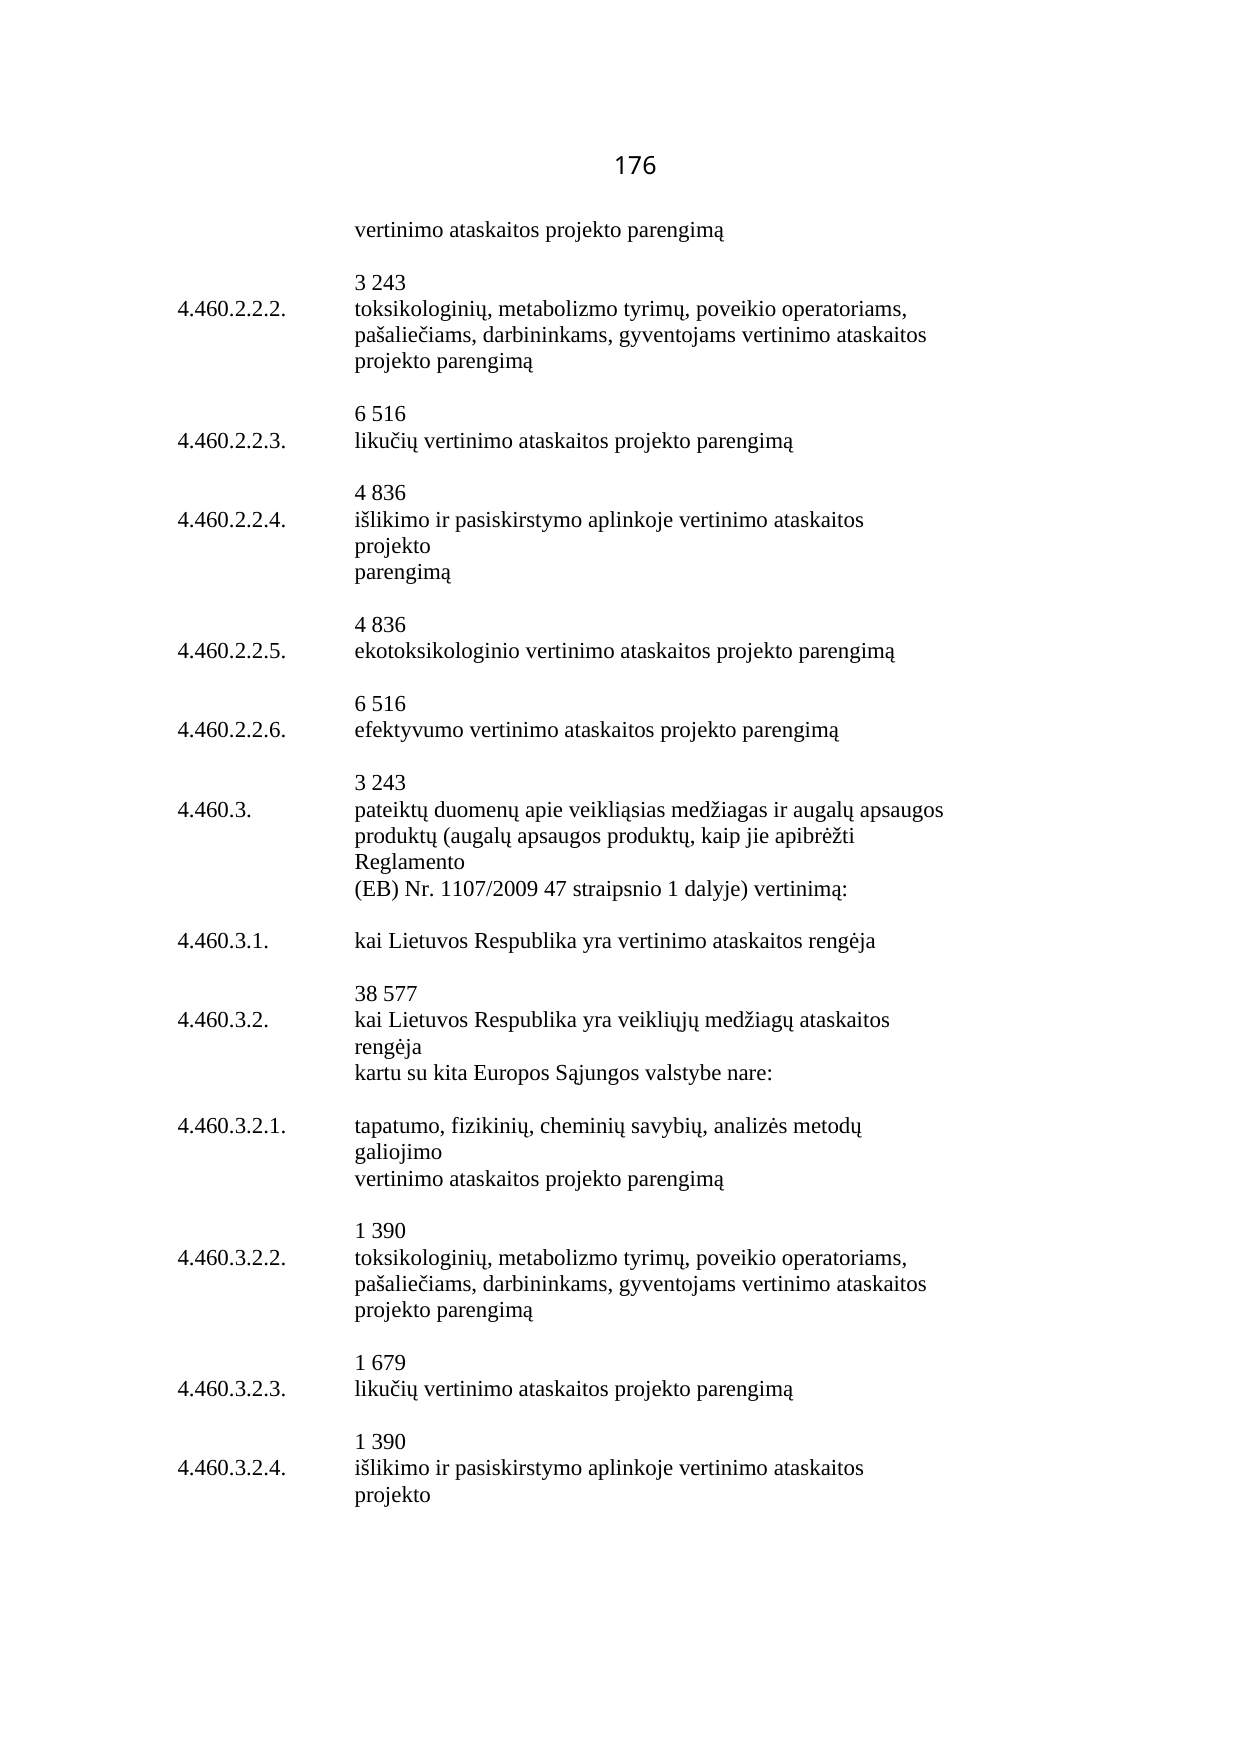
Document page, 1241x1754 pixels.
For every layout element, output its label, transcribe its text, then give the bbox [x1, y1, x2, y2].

text pašaliečiams, darbininkams, gyventojams vertinimo ataskaitos [354, 1270, 945, 1296]
text produktų (augalų apsaugos produktų, kaip jie apibrėžti Reglamento [354, 822, 945, 875]
text 4.460.3.2.3. likučių vertinimo ataskaitos projekto parengimą 1 390 [177, 1375, 945, 1454]
text projekto parengimą 1 679 [354, 1296, 945, 1375]
text 4.460.3. pateiktų duomenų apie veikliąsias medžiagas ir augalų apsaugos [177, 796, 945, 822]
text (EB) Nr. 1107/2009 47 straipsnio 1 dalyje) vertinimą: [354, 875, 945, 927]
text vertinimo ataskaitos projekto parengimą 3 243 [354, 216, 945, 295]
text 4.460.2.2.4. išlikimo ir pasiskirstymo aplinkoje vertinimo ataskaitos projekto [177, 506, 945, 558]
text 4.460.3.2. kai Lietuvos Respublika yra veikliųjų medžiagų ataskaitos rengėja [177, 1006, 945, 1059]
text parengimą 4 836 [354, 558, 945, 637]
text kartu su kita Europos Sąjungos valstybe nare: [354, 1059, 945, 1112]
text 4.460.3.1. kai Lietuvos Respublika yra vertinimo ataskaitos rengėja 38 577 [177, 927, 945, 1006]
text 4.460.2.2.5. ekotoksikologinio vertinimo ataskaitos projekto parengimą 6 516 [177, 637, 945, 717]
text 4.460.3.2.2. toksikologinių, metabolizmo tyrimų, poveikio operatoriams, [177, 1244, 945, 1270]
text projekto parengimą 6 516 [354, 348, 945, 427]
text 4.460.3.2.4. išlikimo ir pasiskirstymo aplinkoje vertinimo ataskaitos projekto [177, 1454, 945, 1507]
text 4.460.3.2.1. tapatumo, fizikinių, cheminių savybių, analizės metodų galiojimo [177, 1112, 945, 1164]
text pašaliečiams, darbininkams, gyventojams vertinimo ataskaitos [354, 321, 945, 348]
text vertinimo ataskaitos projekto parengimą 1 390 [354, 1164, 945, 1244]
text 4.460.2.2.6. efektyvumo vertinimo ataskaitos projekto parengimą 3 243 [177, 717, 945, 796]
text 4.460.2.2.2. toksikologinių, metabolizmo tyrimų, poveikio operatoriams, [177, 295, 945, 321]
text 4.460.2.2.3. likučių vertinimo ataskaitos projekto parengimą 4 836 [177, 427, 945, 506]
